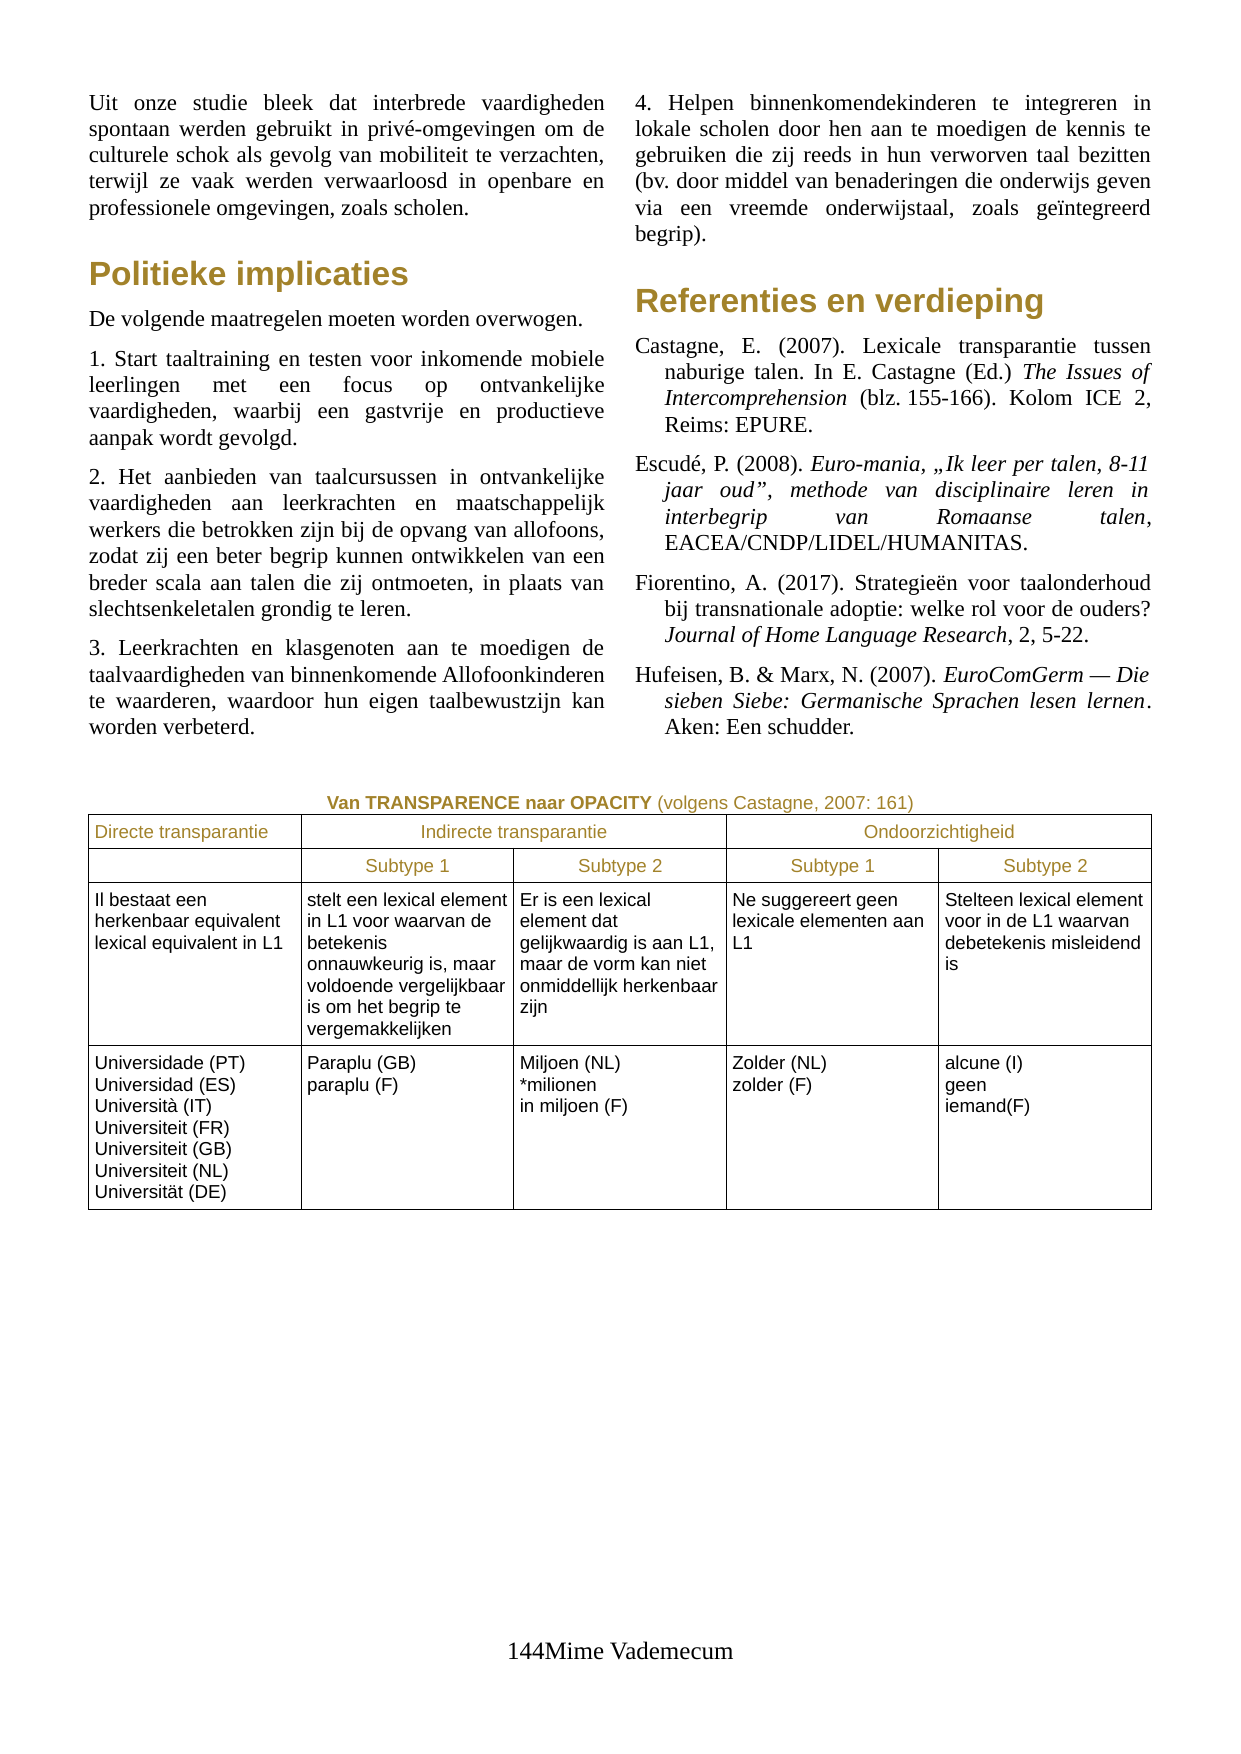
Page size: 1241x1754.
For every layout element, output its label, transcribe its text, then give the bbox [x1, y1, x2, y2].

text Hufeisen, B. & Marx, N. (2007). EuroComGerm — Die sieben Siebe: Germanische Sprachen lesen lernen. Aken: Een schudder. [635, 661, 1152, 740]
text Escudé, P. (2008). Euro-mania, „Ik leer per talen, 8-11 jaar oud”, methode van disciplinaire leren in interbegrip van Romaanse talen, EACEA/CNDP/LIDEL/HUMANITAS. [635, 450, 1152, 556]
table_cell Universidade (PT) Universidad (ES) Università (IT) Universiteit (FR) Universiteit (GB) Universiteit (NL) Universität (DE) [89, 1046, 301, 1209]
table_cell Il bestaat een herkenbaar equivalent lexical equivalent in L1 [89, 883, 301, 1045]
text 4. Helpen binnenkomendekinderen te integreren in lokale scholen door hen aan te moedigen de kennis te gebruiken die zij reeds in hun verworven taal bezitten (bv. door middel van benaderingen die onderwijs geven via een vreemde onderwijstaal, zoals geïntegreerd begrip). [635, 88, 1152, 247]
table_cell stelt een lexical element in L1 voor waarvan de betekenis onnauwkeurig is, maar voldoende vergelijkbaar is om het begrip te vergemakkelijken [302, 883, 513, 1045]
table_cell Paraplu (GB) paraplu (F) [302, 1046, 513, 1209]
text Fiorentino, A. (2017). Strategieën voor taalonderhoud bij transnationale adoptie: welke rol voor de ouders? Journal of Home Language Research, 2, 5-22. [635, 568, 1152, 648]
table_cell Stelteen lexical element voor in de L1 waarvan debetekenis misleidend is [939, 883, 1151, 1045]
table_cell Miljoen (NL) *milionen in miljoen (F) [514, 1046, 726, 1209]
text 3. Leerkrachten en klasgenoten aan te moedigen de taalvaardigheden van binnenkomende Allofoonkinderen te waarderen, waardoor hun eigen taalbewustzijn kan worden verbeterd. [88, 634, 605, 740]
table_cell Subtype 2 [514, 849, 726, 882]
subtitle Referenties en verdieping [635, 281, 1152, 319]
table_cell Subtype 2 [939, 849, 1151, 882]
table_cell Subtype 1 [302, 849, 513, 882]
text Uit onze studie bleek dat interbrede vaardigheden spontaan werden gebruikt in privé-omgevingen om de culturele schok als gevolg van mobiliteit te verzachten, terwijl ze vaak werden verwaarloosd in openbare en professionele omgevingen, zoals scholen. [88, 88, 605, 220]
table_cell Er is een lexical element dat gelijkwaardig is aan L1, maar de vorm kan niet onmiddellijk herkenbaar zijn [514, 883, 726, 1045]
table_header Ondoorzichtigheid [727, 815, 1151, 848]
table_header Directe transparantie [89, 815, 301, 848]
table_cell alcune (I) geen iemand(F) [939, 1046, 1151, 1209]
text De volgende maatregelen moeten worden overwogen. [88, 305, 605, 332]
table_cell [89, 849, 301, 882]
table_cell Subtype 1 [727, 849, 938, 882]
subtitle Politieke implicaties [88, 254, 605, 293]
text Van TRANSPARENCE naar OPACITY (volgens Castagne, 2007: 161) [88, 792, 1152, 814]
text 1. Start taaltraining en testen voor inkomende mobiele leerlingen met een focus op ontvankelijke vaardigheden, waarbij een gastvrije en productieve aanpak wordt gevolgd. [88, 345, 605, 450]
table_cell Zolder (NL) zolder (F) [727, 1046, 938, 1209]
table_header Indirecte transparantie [302, 815, 726, 848]
table_cell Ne suggereert geen lexicale elementen aan L1 [727, 883, 938, 1045]
text Castagne, E. (2007). Lexicale transparantie tussen naburige talen. In E. Castagne (Ed.) The Issues of Intercomprehension (blz. 155-166). Kolom ICE 2, Reims: EPURE. [635, 332, 1152, 437]
text 2. Het aanbieden van taalcursussen in ontvankelijke vaardigheden aan leerkrachten en maatschappelijk werkers die betrokken zijn bij de opvang van allofoons, zodat zij een beter begrip kunnen ontwikkelen van een breder scala aan talen die zij ontmoeten, in plaats van slechtsenkeletalen grondig te leren. [88, 463, 605, 621]
